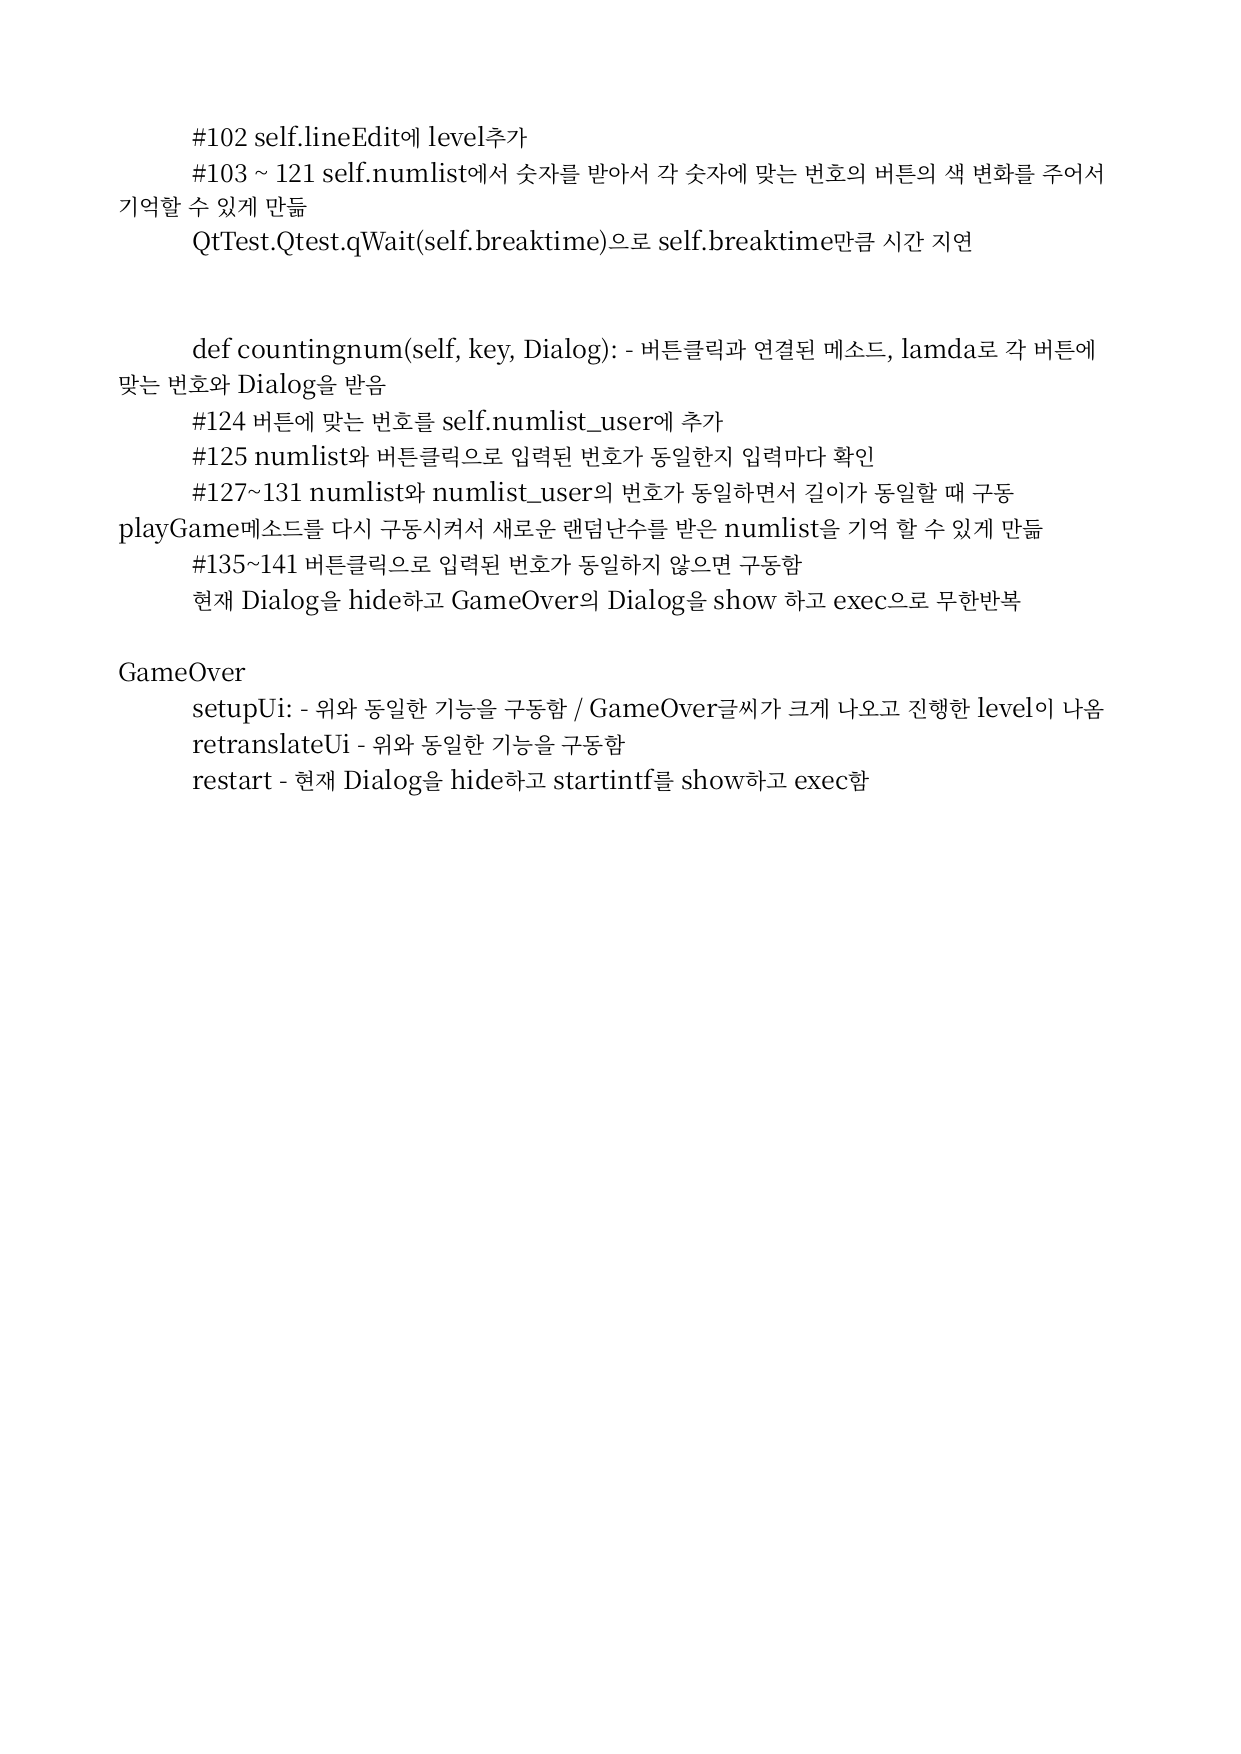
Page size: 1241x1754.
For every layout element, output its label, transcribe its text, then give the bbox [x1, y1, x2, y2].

text setupUi: - 위와 동일한 기능을 구동함 / GameOver글씨가 크게 나오고 진행한 level이 나옴 [118, 689, 1122, 724]
text #102 self.lineEdit에 level추가 [118, 118, 1122, 154]
text restart - 현재 Dialog을 hide하고 startintf를 show하고 exec함 [118, 761, 1122, 796]
text GameOver [118, 653, 1122, 689]
text #127~131 numlist와 numlist_user의 번호가 동일하면서 길이가 동일할 때 구동 playGame메소드를 다시 구동시켜서 새로운 랜덤난수를 받은 numlist을 기억 할 수 있게 만듦 [118, 473, 1122, 545]
text 현재 Dialog을 hide하고 GameOver의 Dialog을 show 하고 exec으로 무한반복 [118, 581, 1122, 617]
text #124 버튼에 맞는 번호를 self.numlist_user에 추가 [118, 401, 1122, 437]
text #103 ~ 121 self.numlist에서 숫자를 받아서 각 숫자에 맞는 번호의 버튼의 색 변화를 주어서 기억할 수 있게 만듦 [118, 154, 1122, 221]
text QtTest.Qtest.qWait(self.breaktime)으로 self.breaktime만큼 시간 지연 [118, 221, 1122, 257]
text #135~141 버튼클릭으로 입력된 번호가 동일하지 않으면 구동함 [118, 545, 1122, 581]
text retranslateUi - 위와 동일한 기능을 구동함 [118, 724, 1122, 761]
text #125 numlist와 버튼클릭으로 입력된 번호가 동일한지 입력마다 확인 [118, 437, 1122, 473]
text def countingnum(self, key, Dialog): - 버튼클릭과 연결된 메소드, lamda로 각 버튼에 맞는 번호와 Dialog을 받음 [118, 329, 1122, 401]
